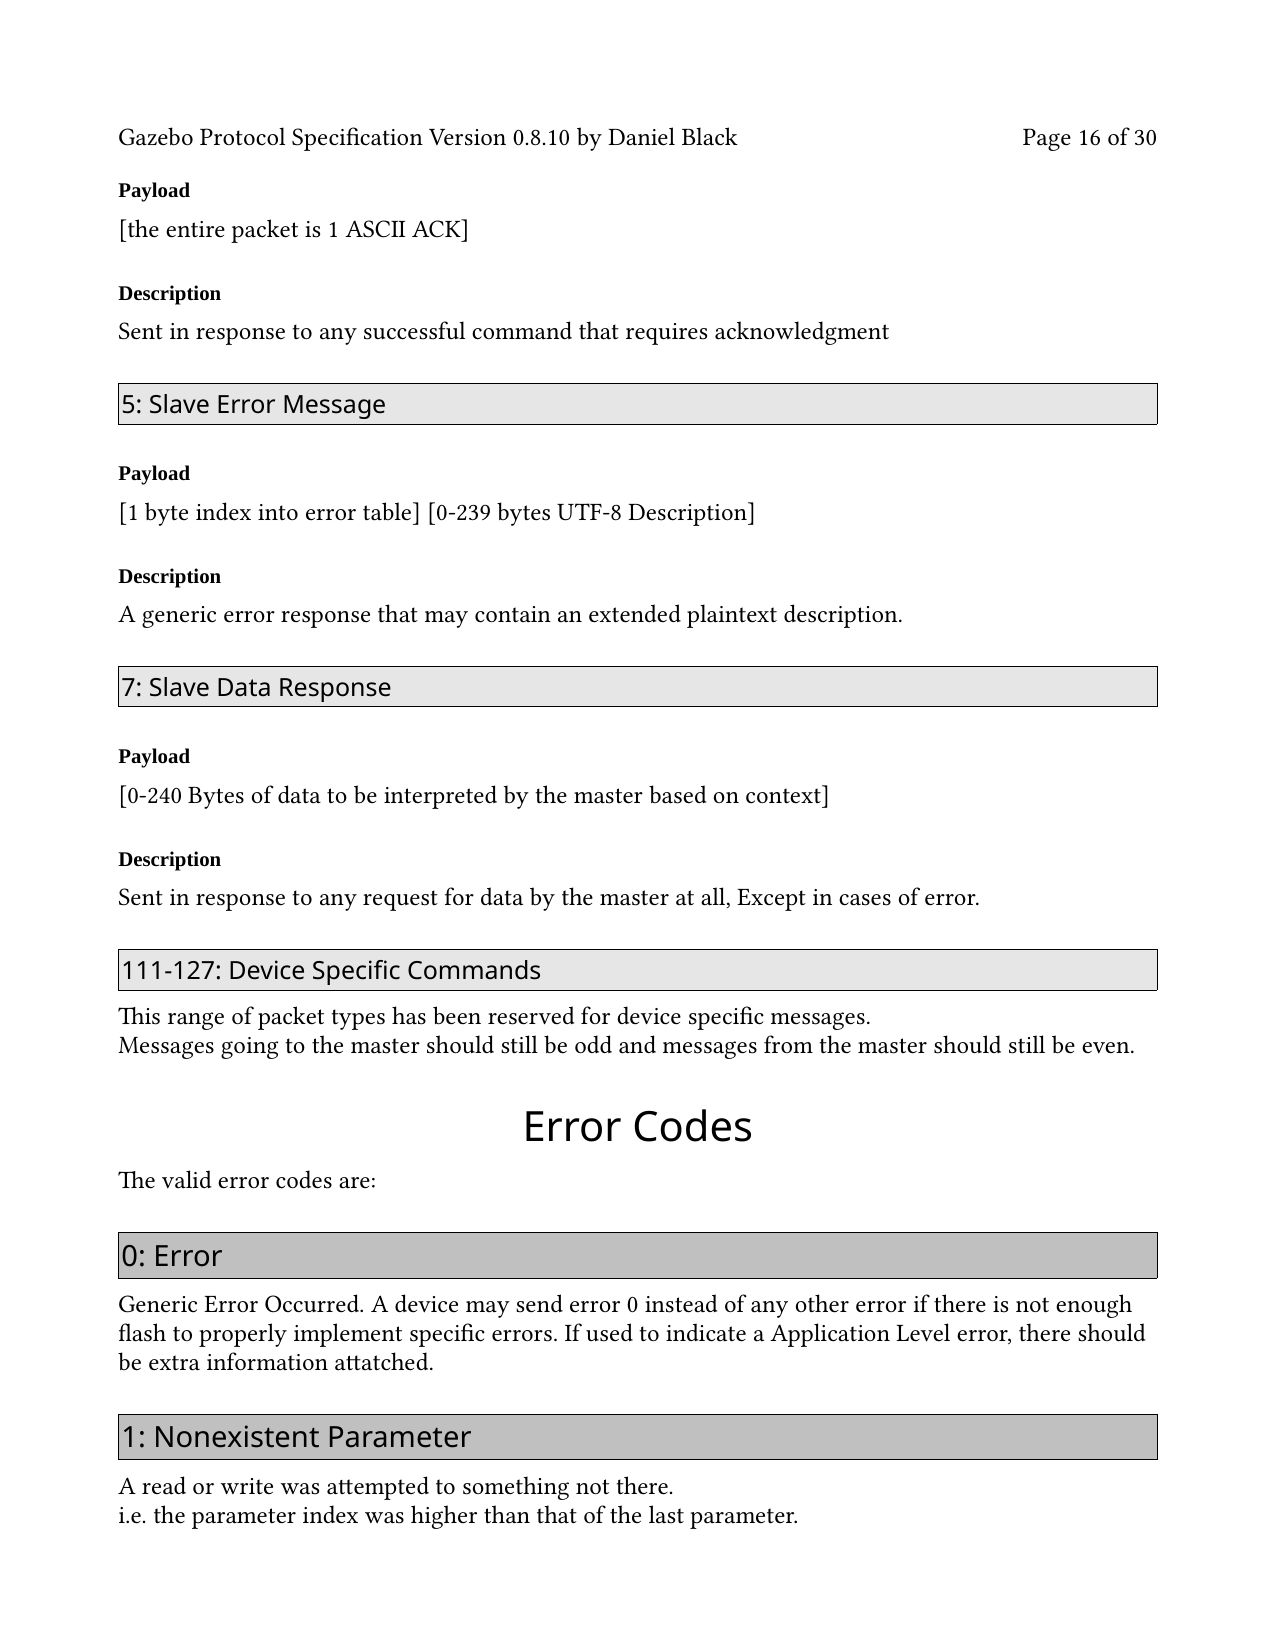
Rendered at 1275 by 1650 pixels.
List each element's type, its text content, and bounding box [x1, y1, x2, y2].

subtitle Description [118, 281, 1157, 305]
text A generic error response that may contain an extended plaintext description. [118, 600, 1157, 629]
subtitle 0: Error [119, 1233, 1157, 1278]
subtitle 5: Slave Error Message [119, 384, 1157, 424]
subtitle Description [118, 847, 1157, 871]
text [0-240 Bytes of data to be interpreted by the master based on context] [118, 781, 1157, 809]
subtitle 7: Slave Data Response [119, 667, 1157, 706]
subtitle 111-127: Device Specific Commands [119, 950, 1157, 990]
text Sent in response to any successful command that requires acknowledgment [118, 317, 1157, 346]
subtitle Payload [118, 744, 1157, 768]
subtitle Description [118, 564, 1157, 588]
text Sent in response to any request for data by the master at all, Except in cases of error. [118, 883, 1157, 912]
text This range of packet types has been reserved for device specific messages. Messages going to the master should still be odd and messages from the master should still be even. [118, 1002, 1157, 1059]
text The valid error codes are: [118, 1166, 1157, 1194]
subtitle 1: Nonexistent Parameter [119, 1415, 1157, 1459]
text [1 byte index into error table] [0-239 bytes UTF-8 Description] [118, 498, 1157, 526]
text A read or write was attempted to something not there. i.e. the parameter index was higher than that of the last parameter. [118, 1472, 1157, 1529]
subtitle Error Codes [118, 1097, 1157, 1153]
text Generic Error Occurred. A device may send error 0 instead of any other error if there is not enough flash to properly implement specific errors. If used to indicate a Application Level error, there should be extra information attatched. [118, 1291, 1157, 1376]
text [the entire packet is 1 ASCII ACK] [118, 215, 1157, 243]
subtitle Payload [118, 461, 1157, 485]
subtitle Payload [118, 178, 1157, 202]
